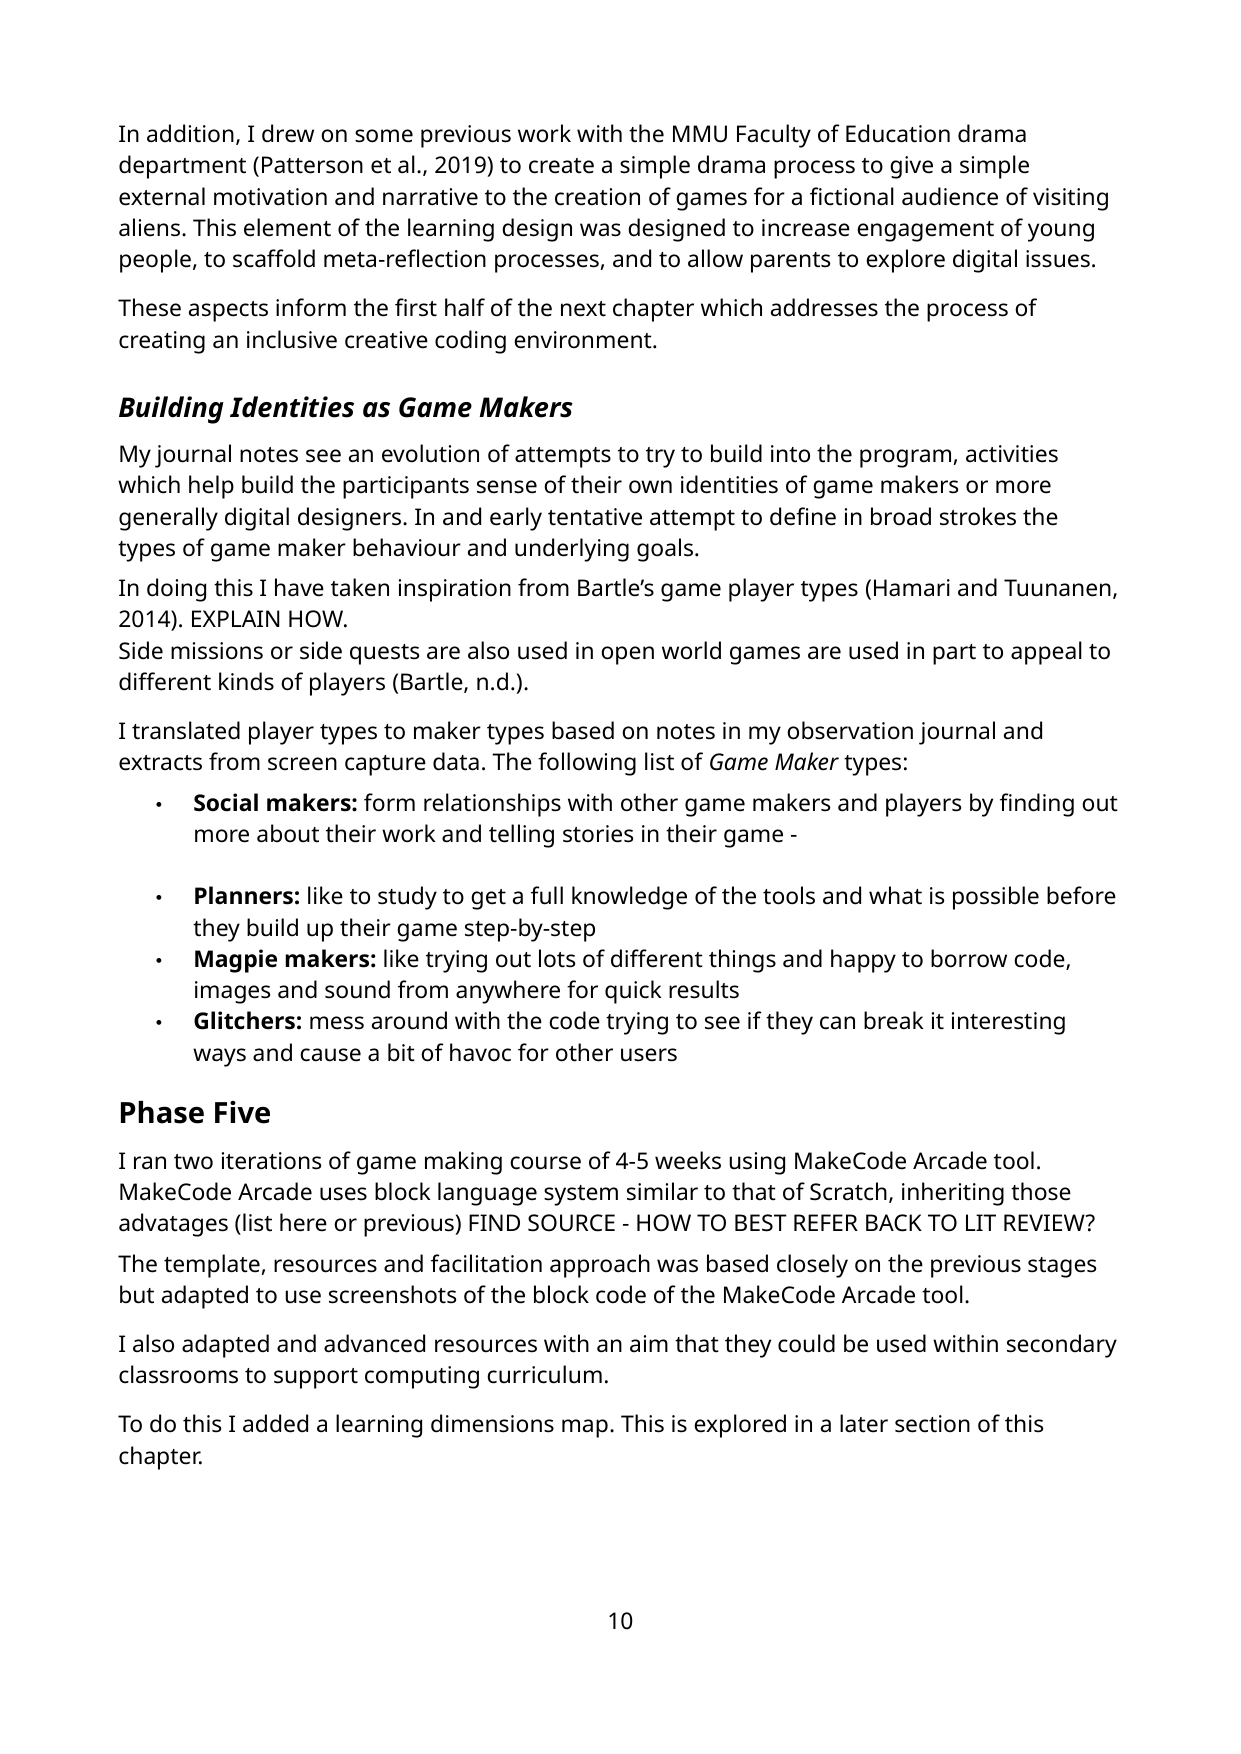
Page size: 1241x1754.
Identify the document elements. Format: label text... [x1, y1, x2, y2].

text I translated player types to maker types based on notes in my observation journal and extracts from screen capture data. The following list of Game Maker types: [118, 715, 1122, 777]
text The template, resources and facilitation approach was based closely on the previous stages but adapted to use screenshots of the block code of the MakeCode Arcade tool. [118, 1248, 1122, 1310]
subtitle Phase Five [118, 1093, 1122, 1132]
text I ran two iterations of game making course of 4-5 weeks using MakeCode Arcade tool. MakeCode Arcade uses block language system similar to that of Scratch, inheriting those advatages (list here or previous) FIND SOURCE - HOW TO BEST REFER BACK TO LIT REVIEW? [118, 1145, 1122, 1239]
list Magpie makers: like trying out lots of different things and happy to borrow code, images and sound from anywhere for quick results [156, 943, 1122, 1005]
list Glitchers: mess around with the code trying to see if they can break it interesting ways and cause a bit of havoc for other users [156, 1005, 1122, 1068]
text In addition, I drew on some previous work with the MMU Faculty of Education drama department (Patterson et al., 2019) to create a simple drama process to give a simple external motivation and narrative to the creation of games for a fictional audience of visiting aliens. This element of the learning design was designed to increase engagement of young people, to scaffold meta-reflection processes, and to allow parents to explore digital issues. [118, 118, 1122, 274]
text I also adapted and advanced resources with an aim that they could be used within secondary classrooms to support computing curriculum. [118, 1328, 1122, 1391]
list Planners: like to study to get a full knowledge of the tools and what is possible before they build up their game step-by-step [156, 880, 1122, 943]
text These aspects inform the first half of the next chapter which addresses the process of creating an inclusive creative coding environment. [118, 292, 1122, 355]
text My journal notes see an evolution of attempts to try to build into the program, activities which help build the participants sense of their own identities of game makers or more generally digital designers. In and early tentative attempt to define in broad strokes the types of game maker behaviour and underlying goals. [118, 438, 1122, 563]
list Social makers: form relationships with other game makers and players by finding out more about their work and telling stories in their game - [156, 786, 1122, 880]
text In doing this I have taken inspiration from Bartle’s game player types (Hamari and Tuunanen, 2014). EXPLAIN HOW. Side missions or side quests are also used in open world games are used in part to appeal to different kinds of players (Bartle, n.d.). [118, 572, 1122, 697]
subtitle Building Identities as Game Makers [118, 389, 1122, 426]
text To do this I added a learning dimensions map. This is explored in a later section of this chapter. [118, 1408, 1122, 1471]
